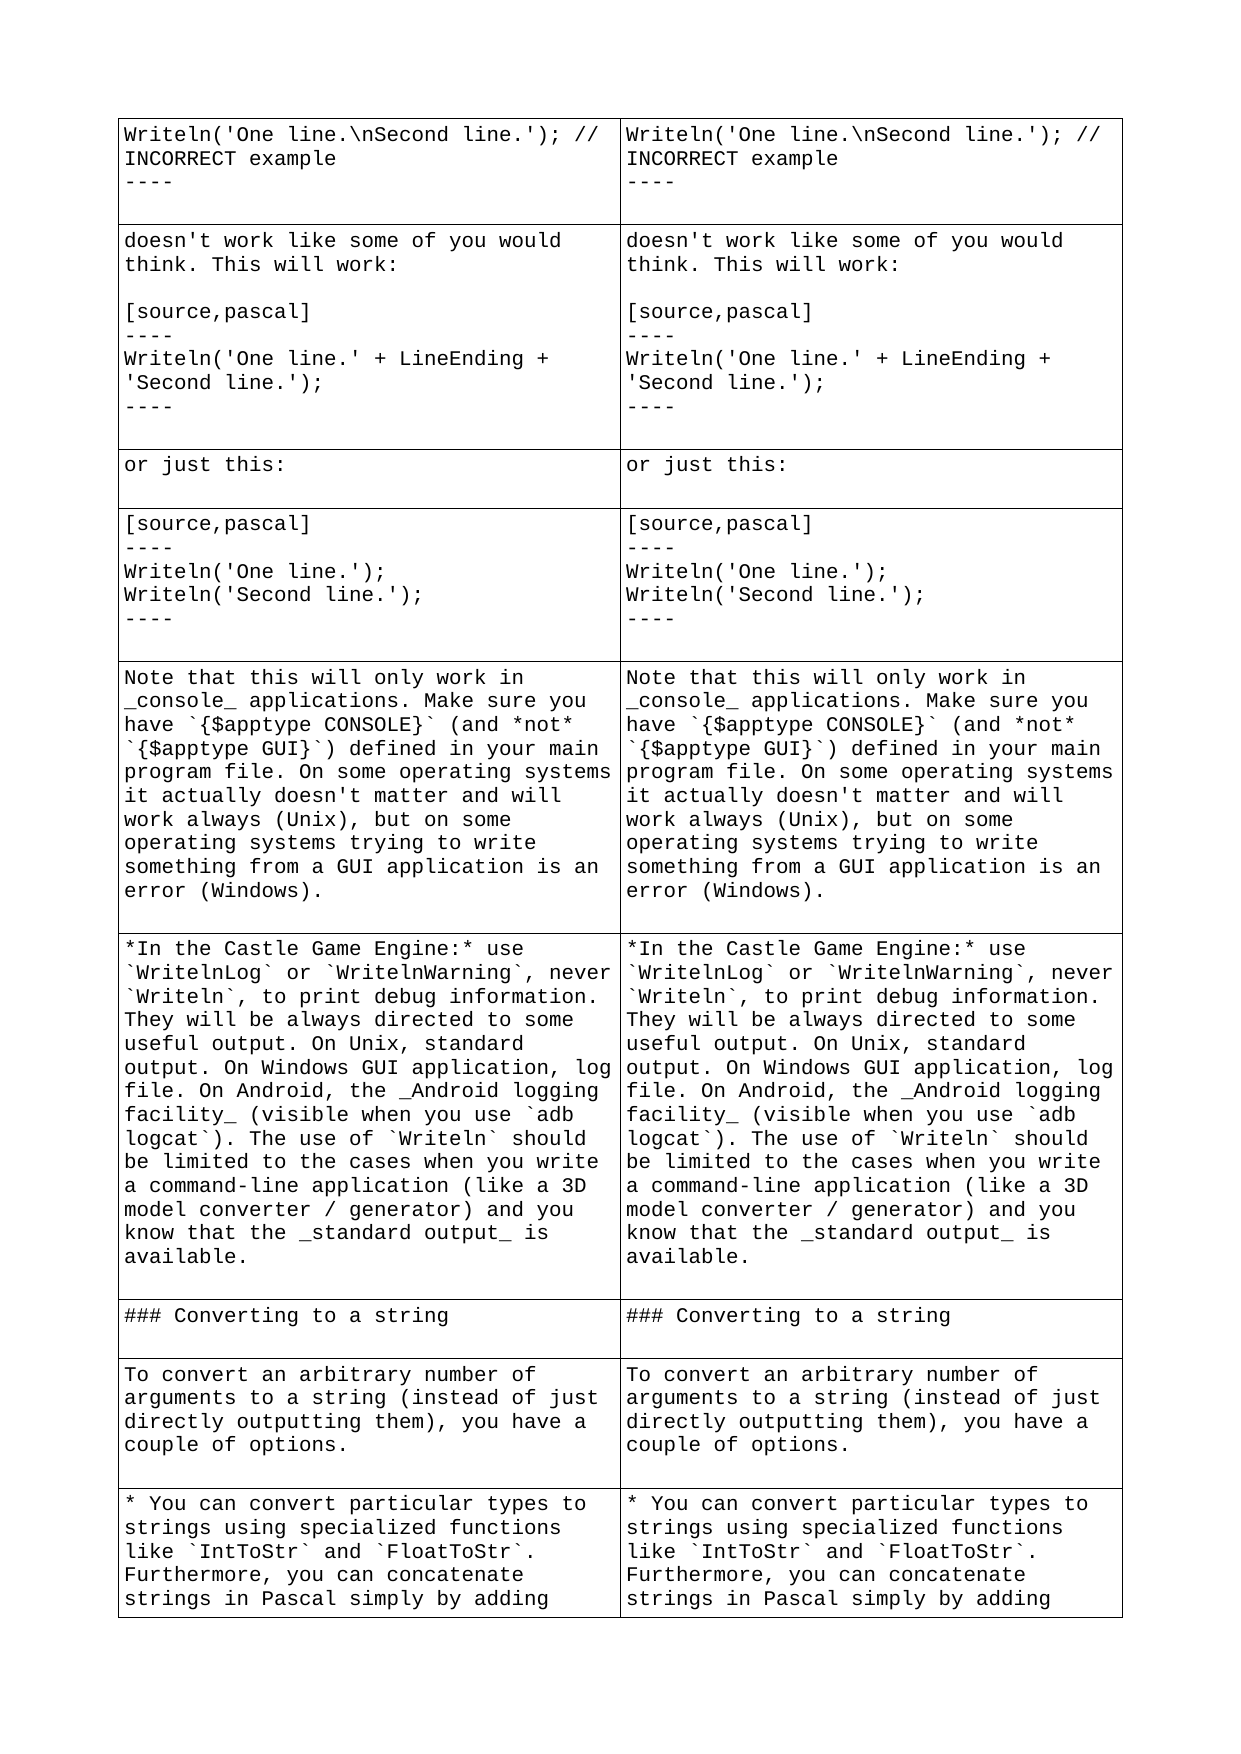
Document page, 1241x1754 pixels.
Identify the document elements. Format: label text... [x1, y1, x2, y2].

table_cell * You can convert particular types to strings using specialized functions like `IntToStr` and `FloatToStr`. Furthermore, you can concatenate strings in Pascal simply by adding [119, 1489, 620, 1617]
table_cell Note that this will only work in _console_ applications. Make sure you have `{$apptype CONSOLE}` (and *not* `{$apptype GUI}`) defined in your main program file. On some operating systems it actually doesn't matter and will work always (Unix), but on some operating systems trying to write something from a GUI application is an error (Windows). [621, 662, 1122, 933]
table_cell ### Converting to a string [621, 1300, 1122, 1358]
table_cell To convert an arbitrary number of arguments to a string (instead of just directly outputting them), you have a couple of options. [621, 1359, 1122, 1487]
table_cell ---- Writeln('One line.\nSecond line.'); // INCORRECT example ---- [119, 119, 620, 224]
table_cell *In the Castle Game Engine:* use `WritelnLog` or `WritelnWarning`, never `Writeln`, to print debug information. They will be always directed to some useful output. On Unix, standard output. On Windows GUI application, log file. On Android, the _Android logging facility_ (visible when you use `adb logcat`). The use of `Writeln` should be limited to the cases when you write a command-line application (like a 3D model converter / generator) and you know that the _standard output_ is available. [621, 934, 1122, 1299]
table_cell doesn't work like some of you would think. This will work: [source,pascal] ---- Writeln('One line.' + LineEnding + 'Second line.'); ---- [119, 225, 620, 449]
table_cell [source,pascal] ---- Writeln('One line.'); Writeln('Second line.'); ---- [621, 509, 1122, 661]
table_cell Note that this will only work in _console_ applications. Make sure you have `{$apptype CONSOLE}` (and *not* `{$apptype GUI}`) defined in your main program file. On some operating systems it actually doesn't matter and will work always (Unix), but on some operating systems trying to write something from a GUI application is an error (Windows). [119, 662, 620, 933]
table_cell or just this: [119, 450, 620, 507]
table_cell ---- Writeln('One line.\nSecond line.'); // INCORRECT example ---- [621, 119, 1122, 224]
table_cell [source,pascal] ---- Writeln('One line.'); Writeln('Second line.'); ---- [119, 509, 620, 661]
table_cell or just this: [621, 450, 1122, 507]
table_cell *In the Castle Game Engine:* use `WritelnLog` or `WritelnWarning`, never `Writeln`, to print debug information. They will be always directed to some useful output. On Unix, standard output. On Windows GUI application, log file. On Android, the _Android logging facility_ (visible when you use `adb logcat`). The use of `Writeln` should be limited to the cases when you write a command-line application (like a 3D model converter / generator) and you know that the _standard output_ is available. [119, 934, 620, 1299]
table_cell To convert an arbitrary number of arguments to a string (instead of just directly outputting them), you have a couple of options. [119, 1359, 620, 1487]
table_cell doesn't work like some of you would think. This will work: [source,pascal] ---- Writeln('One line.' + LineEnding + 'Second line.'); ---- [621, 225, 1122, 449]
table_cell ### Converting to a string [119, 1300, 620, 1358]
table_cell * You can convert particular types to strings using specialized functions like `IntToStr` and `FloatToStr`. Furthermore, you can concatenate strings in Pascal simply by adding [621, 1489, 1122, 1617]
